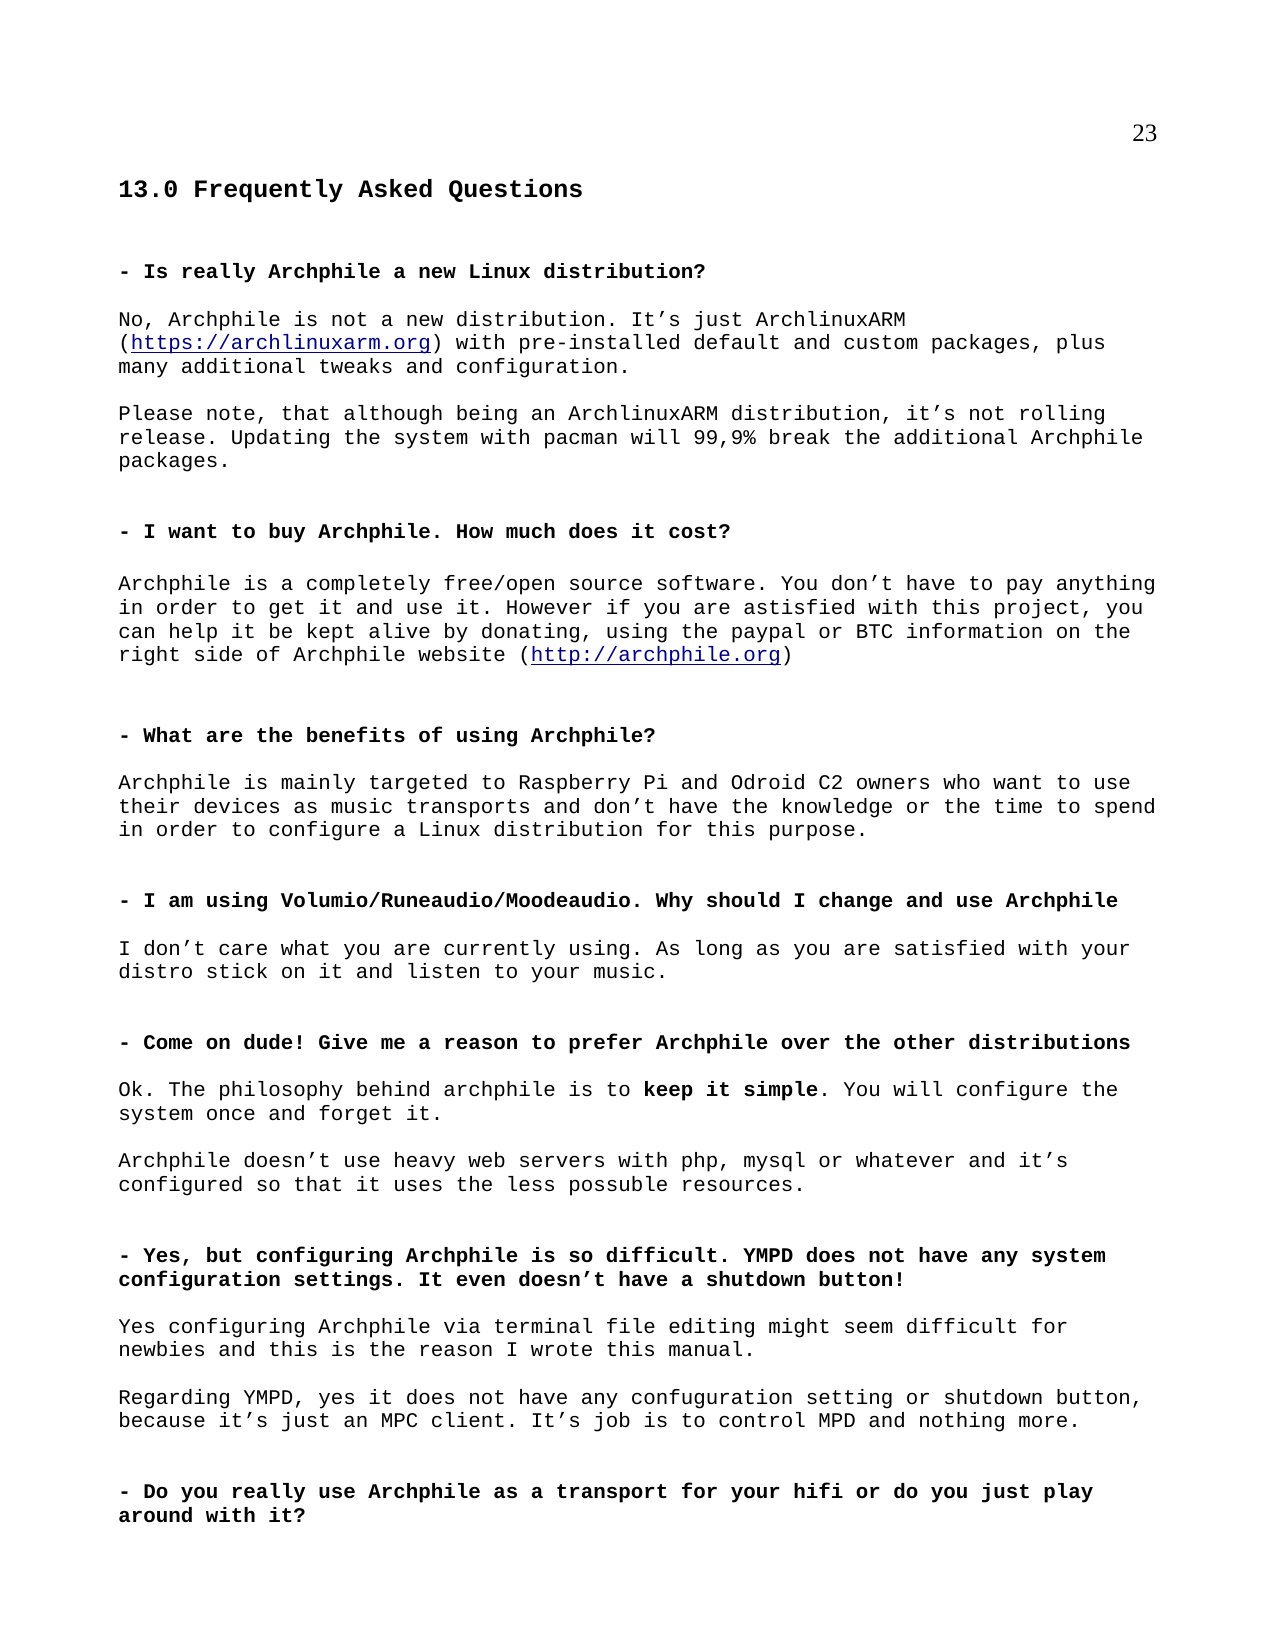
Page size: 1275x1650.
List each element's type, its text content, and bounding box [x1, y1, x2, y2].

text - What are the benefits of using Archphile? [118, 725, 1157, 748]
text Archphile is mainly targeted to Raspberry Pi and Odroid C2 owners who want to use their devices as music transports and don’t have the knowledge or the time to spend in order to configure a Linux distribution for this purpose. [118, 772, 1157, 843]
text Regarding YMPD, yes it does not have any confuguration setting or shutdown button, because it’s just an MPC client. It’s job is to control MPD and nothing more. [118, 1387, 1157, 1434]
text Archphile is a completely free/open source software. You don’t have to pay anything in order to get it and use it. However if you are astisfied with this project, you can help it be kept alive by donating, using the paypal or BTC information on the right side of Archphile website (http://archphile.org) [118, 573, 1157, 668]
text - Is really Archphile a new Linux distribution? [118, 261, 1157, 285]
text - Come on dude! Give me a reason to prefer Archphile over the other distributions [118, 1032, 1157, 1056]
text I don’t care what you are currently using. As long as you are satisfied with your distro stick on it and listen to your music. [118, 937, 1157, 985]
text Yes configuring Archphile via terminal file editing might seem difficult for newbies and this is the reason I wrote this manual. [118, 1316, 1157, 1363]
text No, Archphile is not a new distribution. It’s just ArchlinuxARM (https://archlinuxarm.org) with pre-installed default and custom packages, plus many additional tweaks and configuration. [118, 309, 1157, 379]
text - I am using Volumio/Runeaudio/Moodeaudio. Why should I change and use Archphile [118, 890, 1157, 914]
text - Do you really use Archphile as a transport for your hifi or do you just play around with it? [118, 1481, 1157, 1529]
text Archphile doesn’t use heavy web servers with php, mysql or whatever and it’s configured so that it uses the less possuble resources. [118, 1150, 1157, 1198]
text Ok. The philosophy behind archphile is to keep it simple. You will configure the system once and forget it. [118, 1079, 1157, 1127]
text Please note, that although being an ArchlinuxARM distribution, it’s not rolling release. Updating the system with pacman will 99,9% break the additional Archphile packages. [118, 403, 1157, 474]
text - I want to buy Archphile. How much does it cost? [118, 521, 1157, 545]
text - Yes, but configuring Archphile is so difficult. YMPD does not have any system configuration settings. It even doesn’t have a shutdown button! [118, 1245, 1157, 1292]
text 13.0 Frequently Asked Questions [118, 176, 1157, 205]
